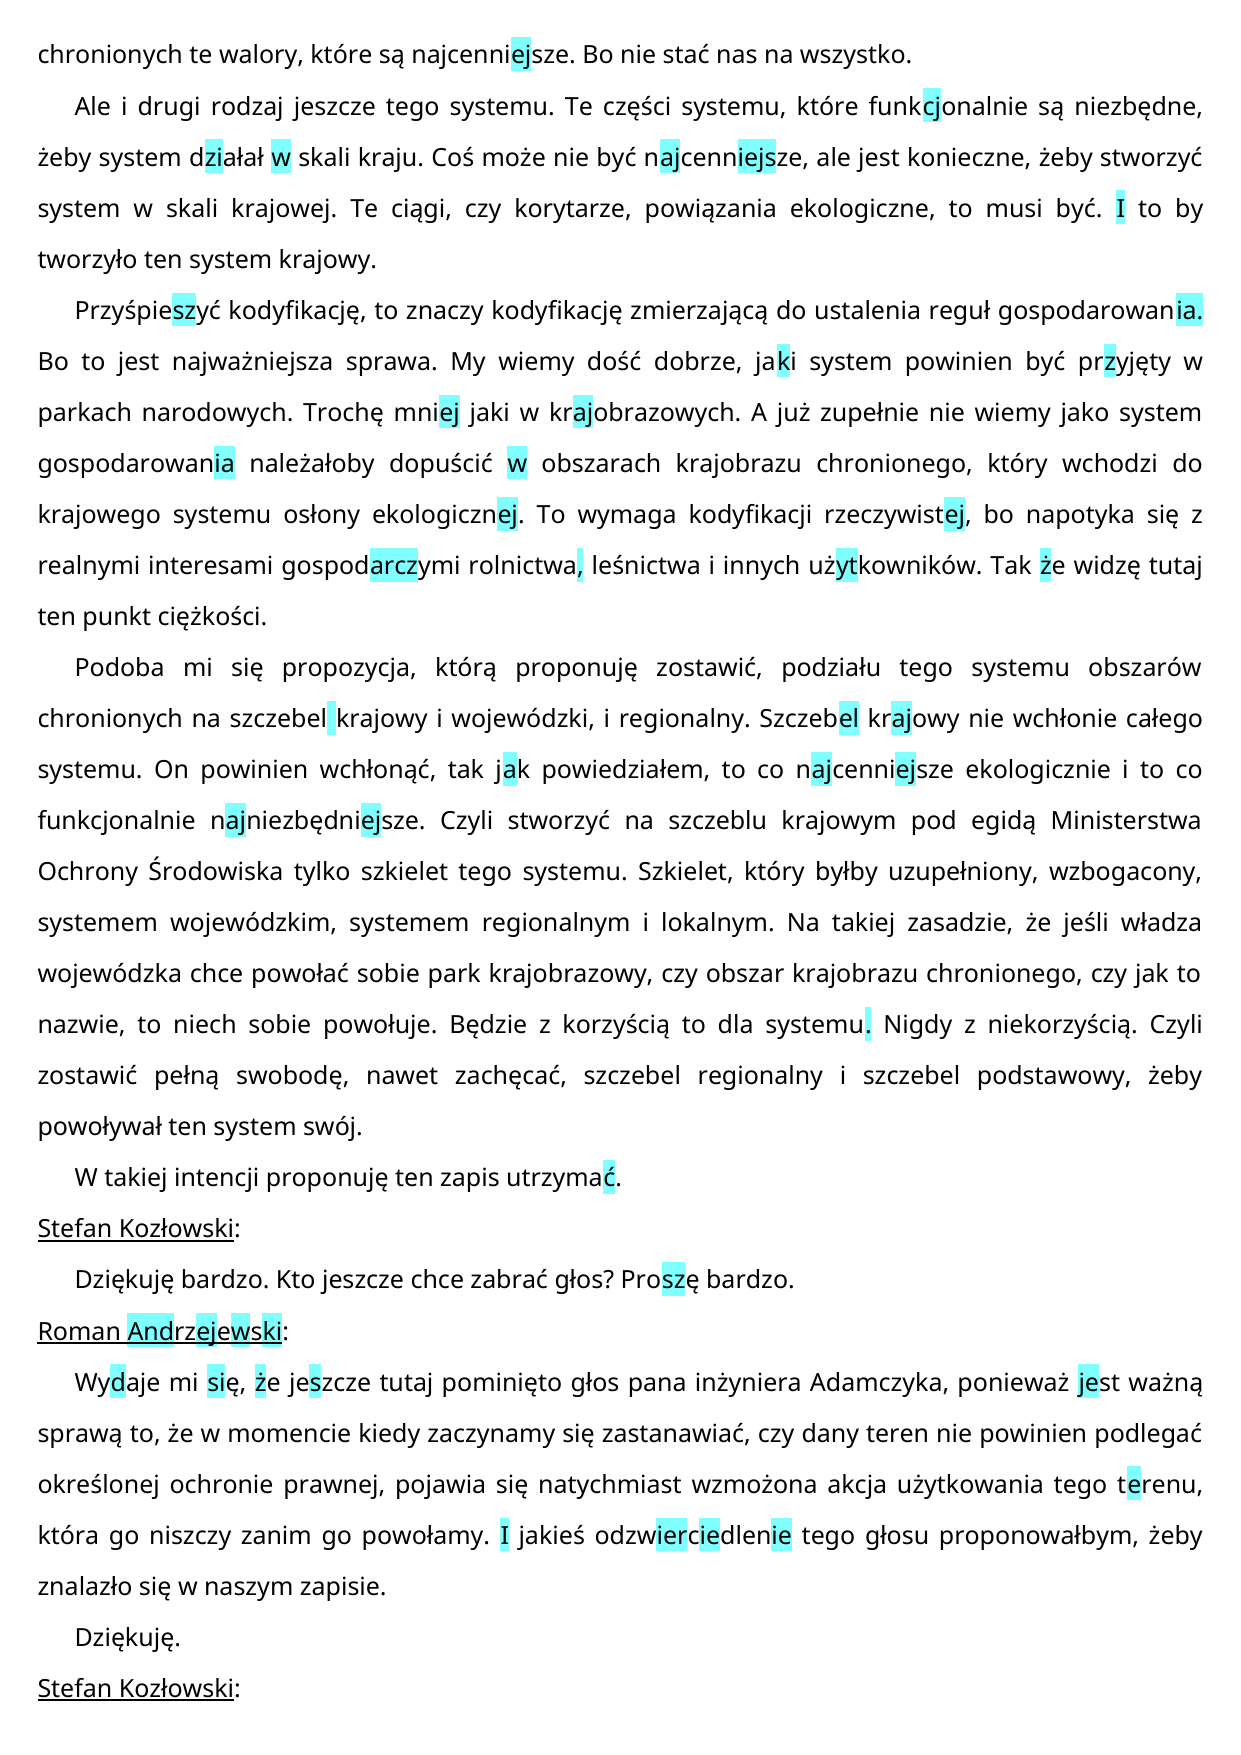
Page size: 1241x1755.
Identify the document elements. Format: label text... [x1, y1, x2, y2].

text Stefan Kozłowski: [37, 1671, 1203, 1704]
text Przyśpieszyć kodyfikację, to znaczy kodyfikację zmierzającą do ustalenia reguł gospodarowania. Bo to jest najważniejsza sprawa. My wiemy dość dobrze, jaki system powinien być przyjęty w parkach narodowych. Trochę mniej jaki w krajobrazowych. A już zupełnie nie wiemy jako system gospodarowania należałoby dopuścić w obszarach krajobrazu chronionego, który wchodzi do krajowego systemu osłony ekologicznej. To wymaga kodyfikacji rzeczywistej, bo napotyka się z realnymi interesami gospodarczymi rolnictwa, leśnictwa i innych użytkowników. Tak że widzę tutaj ten punkt ciężkości. [37, 292, 1203, 633]
text Dziękuję. [37, 1619, 1203, 1653]
text Podoba mi się propozycja, którą proponuję zostawić, podziału tego systemu obszarów chronionych na szczebel krajowy i wojewódzki, i regionalny. Szczebel krajowy nie wchłonie całego systemu. On powinien wchłonąć, tak jak powiedziałem, to co najcenniejsze ekologicznie i to co funkcjonalnie najniezbędniejsze. Czyli stworzyć na szczeblu krajowym pod egidą Ministerstwa Ochrony Środowiska tylko szkielet tego systemu. Szkielet, który byłby uzupełniony, wzbogacony, systemem wojewódzkim, systemem regionalnym i lokalnym. Na takiej zasadzie, że jeśli władza wojewódzka chce powołać sobie park krajobrazowy, czy obszar krajobrazu chronionego, czy jak to nazwie, to niech sobie powołuje. Będzie z korzyścią to dla systemu. Nigdy z niekorzyścią. Czyli zostawić pełną swobodę, nawet zachęcać, szczebel regionalny i szczebel podstawowy, żeby powoływał ten system swój. [37, 650, 1203, 1143]
text W takiej intencji proponuję ten zapis utrzymać. [37, 1160, 1203, 1194]
text Dziękuję bardzo. Kto jeszcze chce zabrać głos? Proszę bardzo. [37, 1262, 1203, 1296]
text Stefan Kozłowski: [37, 1211, 1203, 1245]
text chronionych te walory, które są najcenniejsze. Bo nie stać nas na wszystko. [37, 37, 1203, 71]
text Roman Andrzejewski: [37, 1313, 1203, 1347]
text Wydaje mi się, że jeszcze tutaj pominięto głos pana inżyniera Adamczyka, ponieważ jest ważną sprawą to, że w momencie kiedy zaczynamy się zastanawiać, czy dany teren nie powinien podlegać określonej ochronie prawnej, pojawia się natychmiast wzmożona akcja użytkowania tego terenu, która go niszczy zanim go powołamy. I jakieś odzwierciedlenie tego głosu proponowałbym, żeby znalazło się w naszym zapisie. [37, 1364, 1203, 1602]
text Ale i drugi rodzaj jeszcze tego systemu. Te części systemu, które funkcjonalnie są niezbędne, żeby system działał w skali kraju. Coś może nie być najcenniejsze, ale jest konieczne, żeby stworzyć system w skali krajowej. Te ciągi, czy korytarze, powiązania ekologiczne, to musi być. I to by tworzyło ten system krajowy. [37, 88, 1203, 275]
